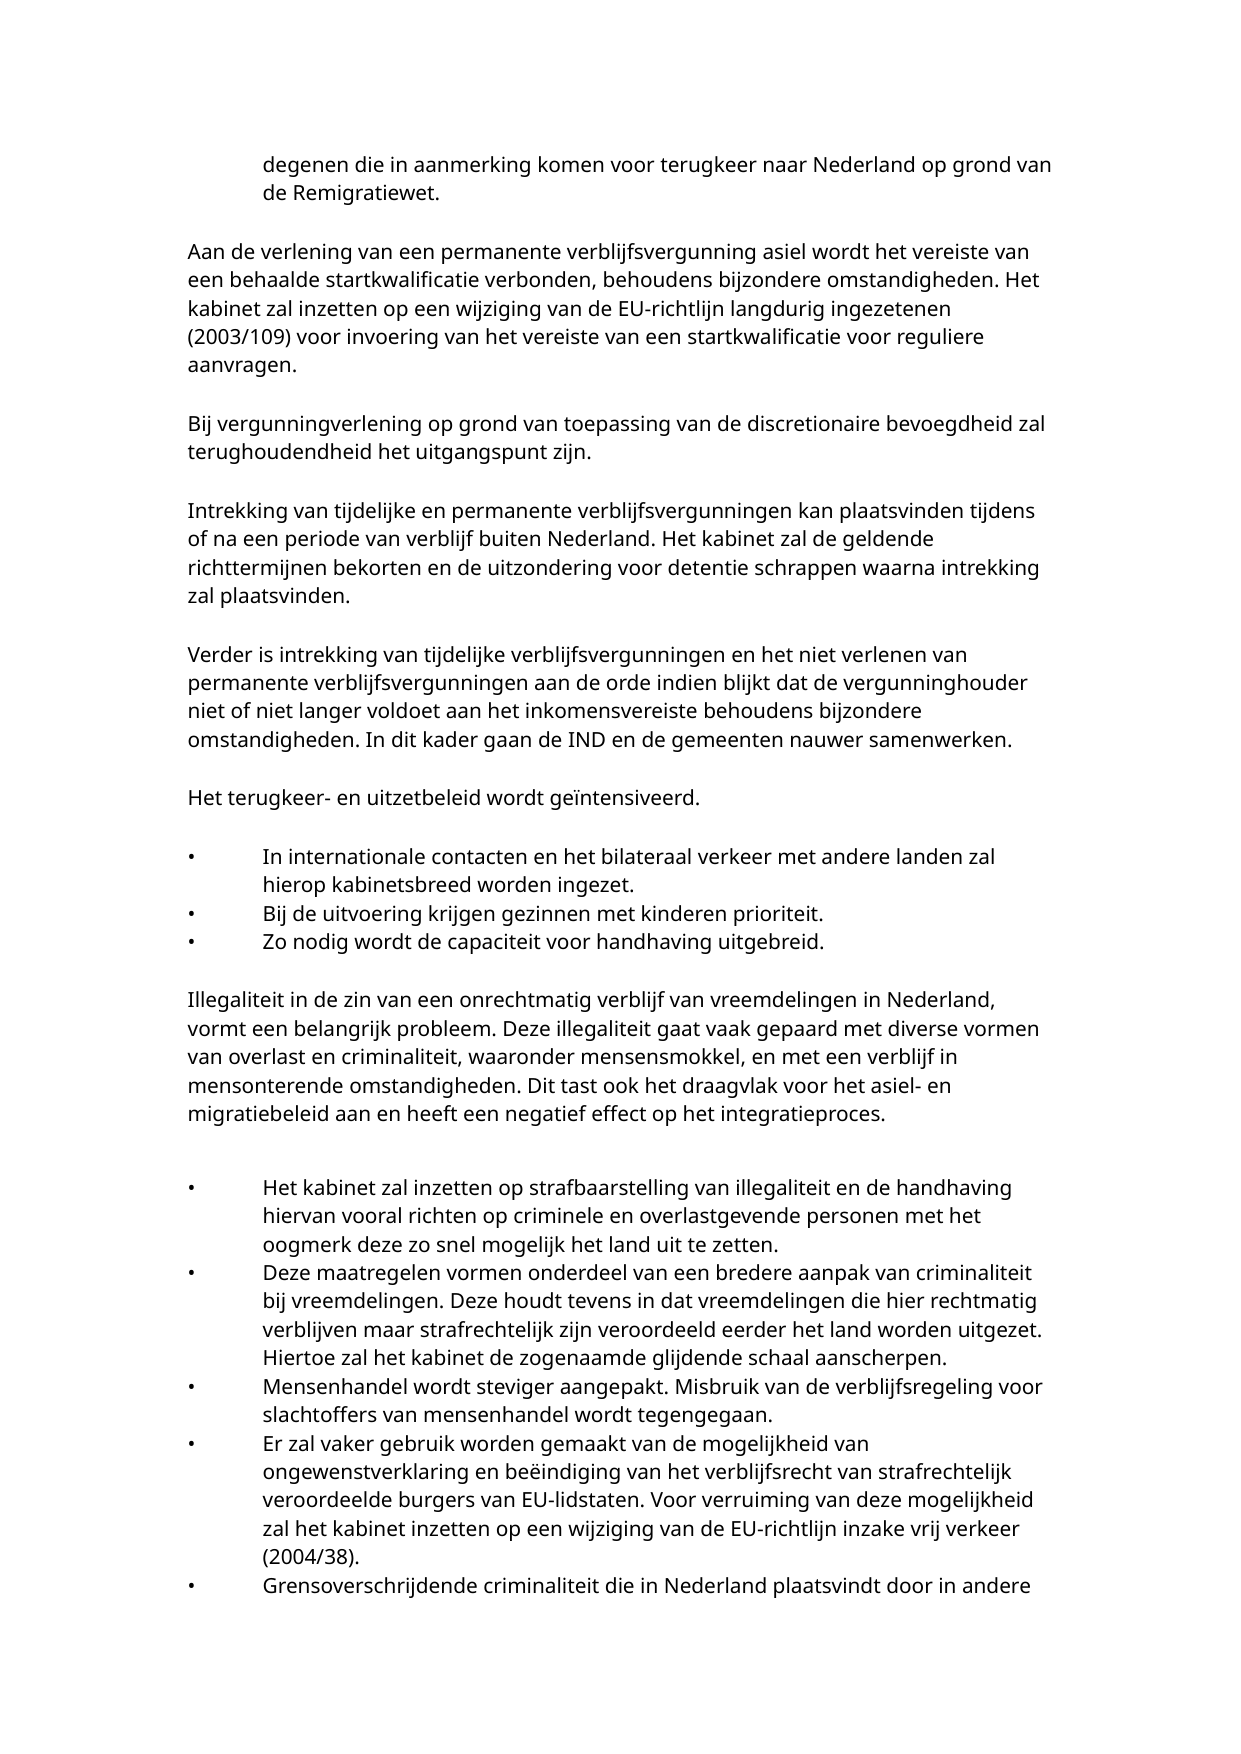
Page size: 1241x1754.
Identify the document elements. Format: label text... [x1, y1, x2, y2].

list degenen die in aanmerking komen voor terugkeer naar Nederland op grond van de Remigratiewet. [187, 150, 1053, 207]
list Zo nodig wordt de capaciteit voor handhaving uitgebreid. [187, 927, 1053, 956]
text Verder is intrekking van tijdelijke verblijfsvergunningen en het niet verlenen van permanente verblijfsvergunningen aan de orde indien blijkt dat de vergunninghouder niet of niet langer voldoet aan het inkomensvereiste behoudens bijzondere omstandigheden. In dit kader gaan de IND en de gemeenten nauwer samenwerken. [187, 640, 1053, 753]
list Mensenhandel wordt steviger aangepakt. Misbruik van de verblijfsregeling voor slachtoffers van mensenhandel wordt tegengegaan. [187, 1372, 1053, 1429]
list Er zal vaker gebruik worden gemaakt van de mogelijkheid van ongewenstverklaring en beëindiging van het verblijfsrecht van strafrechtelijk veroordeelde burgers van EU-lidstaten. Voor verruiming van deze mogelijkheid zal het kabinet inzetten op een wijziging van de EU-richtlijn inzake vrij verkeer (2004/38). [187, 1429, 1053, 1571]
text Aan de verlening van een permanente verblijfsvergunning asiel wordt het vereiste van een behaalde startkwalificatie verbonden, behoudens bijzondere omstandigheden. Het kabinet zal inzetten op een wijziging van de EU-richtlijn langdurig ingezetenen (2003/109) voor invoering van het vereiste van een startkwalificatie voor reguliere aanvragen. [187, 237, 1053, 379]
list Bij de uitvoering krijgen gezinnen met kinderen prioriteit. [187, 899, 1053, 927]
list Het kabinet zal inzetten op strafbaarstelling van illegaliteit en de handhaving hiervan vooral richten op criminele en overlastgevende personen met het oogmerk deze zo snel mogelijk het land uit te zetten. [187, 1173, 1053, 1258]
text Illegaliteit in de zin van een onrechtmatig verblijf van vreemdelingen in Nederland, vormt een belangrijk probleem. Deze illegaliteit gaat vaak gepaard met diverse vormen van overlast en criminaliteit, waaronder mensensmokkel, en met een verblijf in mensonterende omstandigheden. Dit tast ook het draagvlak voor het asiel- en migratiebeleid aan en heeft een negatief effect op het integratieproces. [187, 986, 1053, 1128]
list Deze maatregelen vormen onderdeel van een bredere aanpak van criminaliteit bij vreemdelingen. Deze houdt tevens in dat vreemdelingen die hier rechtmatig verblijven maar strafrechtelijk zijn veroordeeld eerder het land worden uitgezet. Hiertoe zal het kabinet de zogenaamde glijdende schaal aanscherpen. [187, 1258, 1053, 1372]
list Grensoverschrijdende criminaliteit die in Nederland plaatsvindt door in andere [187, 1571, 1053, 1599]
list In internationale contacten en het bilateraal verkeer met andere landen zal hierop kabinetsbreed worden ingezet. [187, 842, 1053, 899]
text Intrekking van tijdelijke en permanente verblijfsvergunningen kan plaatsvinden tijdens of na een periode van verblijf buiten Nederland. Het kabinet zal de geldende richttermijnen bekorten en de uitzondering voor detentie schrappen waarna intrekking zal plaatsvinden. [187, 496, 1053, 610]
text Bij vergunningverlening op grond van toepassing van de discretionaire bevoegdheid zal terughoudendheid het uitgangspunt zijn. [187, 409, 1053, 466]
text Het terugkeer- en uitzetbeleid wordt geïntensiveerd. [187, 783, 1053, 812]
